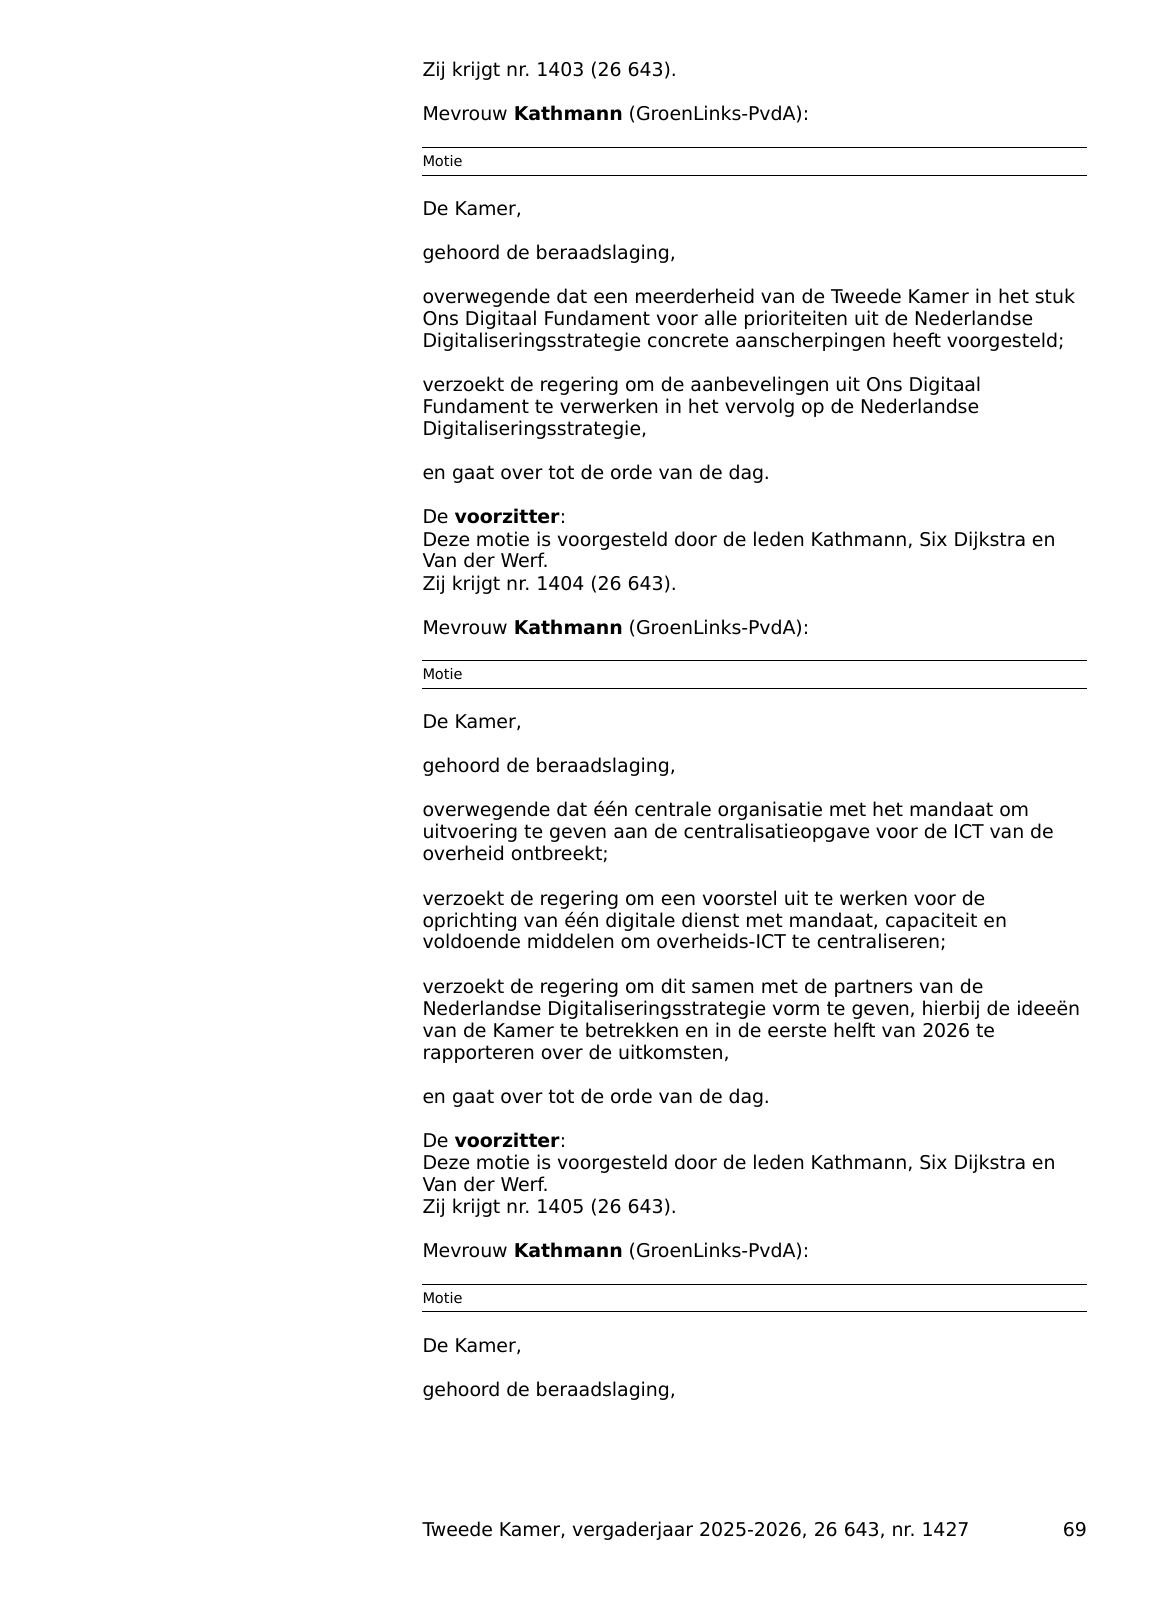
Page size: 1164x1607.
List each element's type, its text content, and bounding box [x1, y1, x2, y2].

text overwegende dat één centrale organisatie met het mandaat om uitvoering te geven aan de centralisatieopgave voor de ICT van de overheid ontbreekt; [422, 799, 1087, 865]
text Zij krijgt nr. 1405 (26 643). [422, 1196, 1087, 1218]
table_header Motie [422, 1285, 1087, 1311]
text Deze motie is voorgesteld door de leden Kathmann, Six Dijkstra en Van der Werf. [422, 528, 1087, 572]
text Mevrouw Kathmann (GroenLinks-PvdA): [422, 103, 1087, 125]
text verzoekt de regering om de aanbevelingen uit Ons Digitaal Fundament te verwerken in het vervolg op de Nederlandse Digitaliseringsstrategie, [422, 374, 1087, 440]
text De voorzitter: [422, 1130, 1087, 1152]
text Mevrouw Kathmann (GroenLinks-PvdA): [422, 1240, 1087, 1262]
text verzoekt de regering om een voorstel uit te werken voor de oprichting van één digitale dienst met mandaat, capaciteit en voldoende middelen om overheids-ICT te centraliseren; [422, 887, 1087, 953]
text en gaat over tot de orde van de dag. [422, 1086, 1087, 1108]
text gehoord de beraadslaging, [422, 755, 1087, 777]
text gehoord de beraadslaging, [422, 242, 1087, 264]
text overwegende dat een meerderheid van de Tweede Kamer in het stuk Ons Digitaal Fundament voor alle prioriteiten uit de Nederlandse Digitaliseringsstrategie concrete aanscherpingen heeft voorgesteld; [422, 286, 1087, 352]
table_header Motie [422, 661, 1087, 688]
text De Kamer, [422, 711, 1087, 733]
text Mevrouw Kathmann (GroenLinks-PvdA): [422, 617, 1087, 638]
text Zij krijgt nr. 1404 (26 643). [422, 572, 1087, 594]
text gehoord de beraadslaging, [422, 1379, 1087, 1401]
text Deze motie is voorgesteld door de leden Kathmann, Six Dijkstra en Van der Werf. [422, 1152, 1087, 1196]
text De Kamer, [422, 1334, 1087, 1356]
text Zij krijgt nr. 1403 (26 643). [422, 59, 1087, 81]
text en gaat over tot de orde van de dag. [422, 462, 1087, 484]
text De Kamer, [422, 198, 1087, 220]
text verzoekt de regering om dit samen met de partners van de Nederlandse Digitaliseringsstrategie vorm te geven, hierbij de ideeën van de Kamer te betrekken en in de eerste helft van 2026 te rapporteren over de uitkomsten, [422, 976, 1087, 1063]
table_header Motie [422, 148, 1087, 174]
text De voorzitter: [422, 506, 1087, 528]
